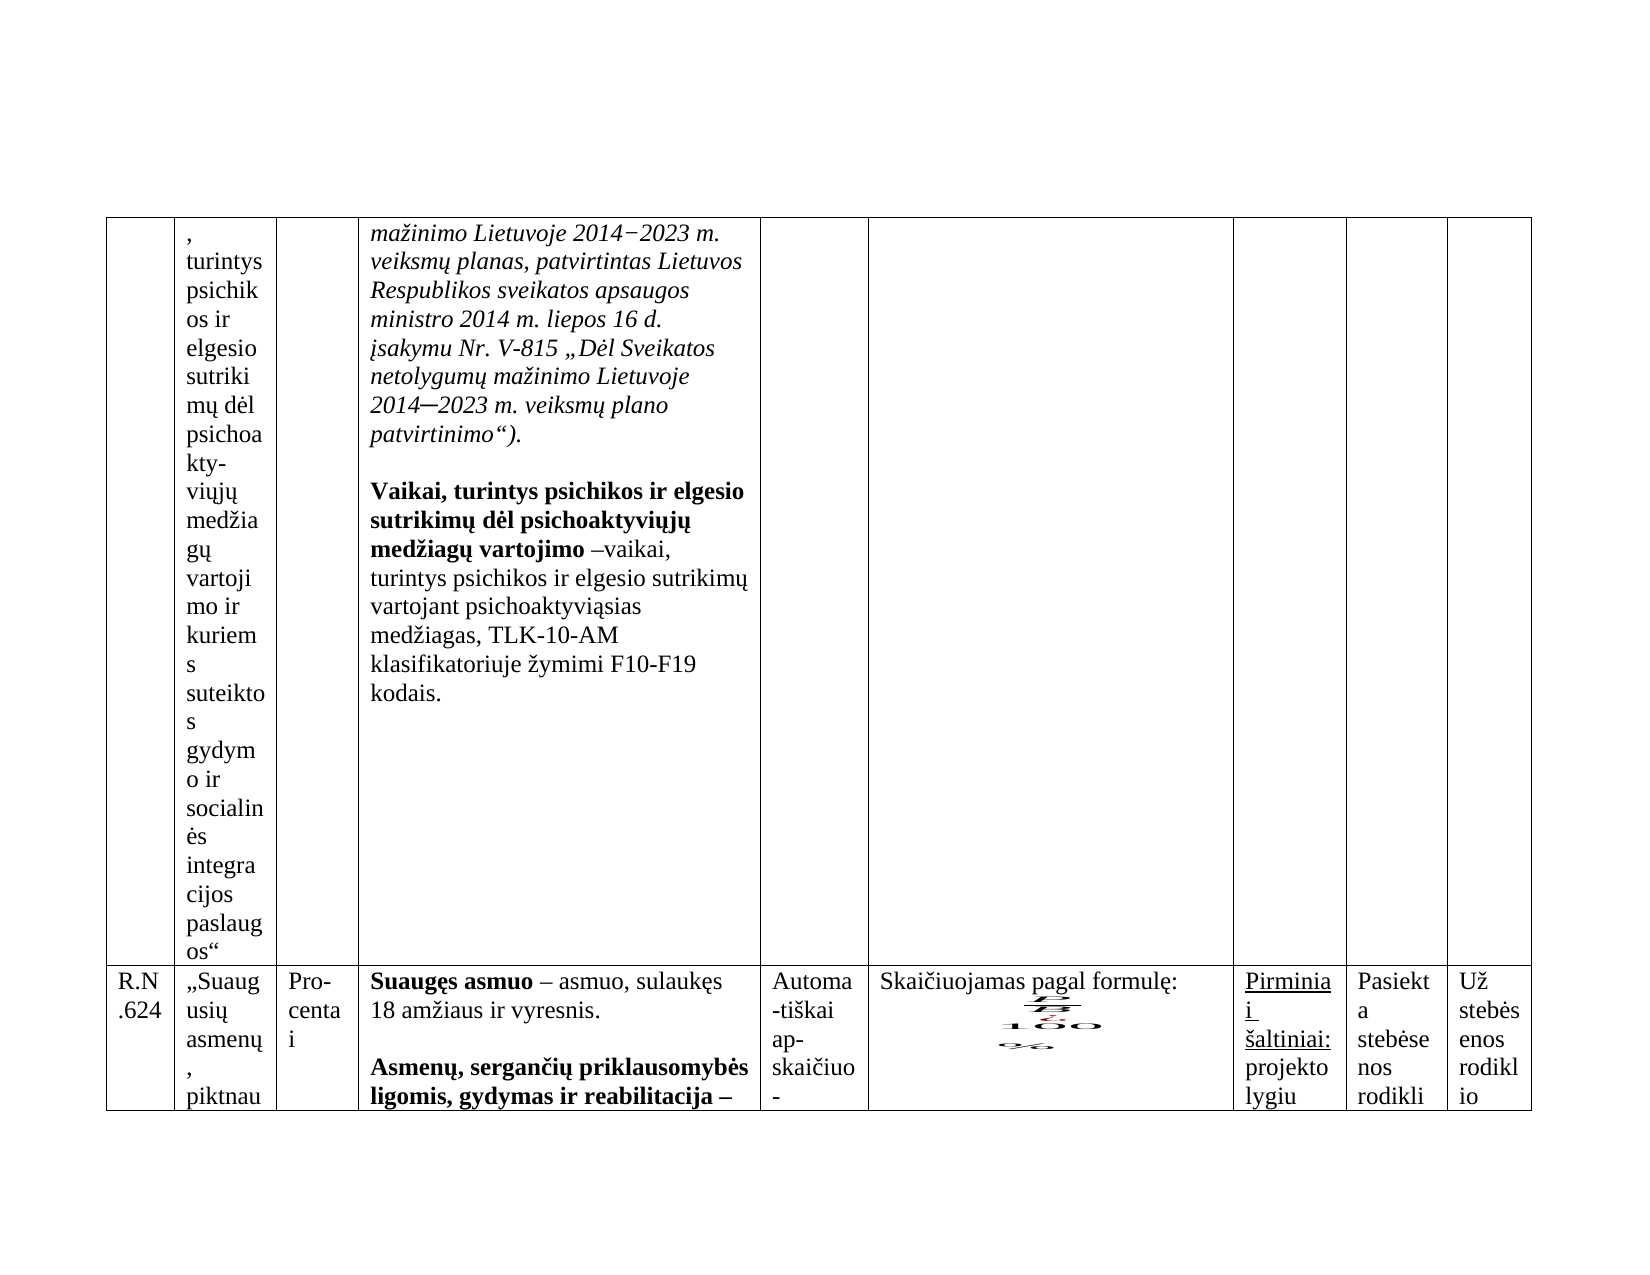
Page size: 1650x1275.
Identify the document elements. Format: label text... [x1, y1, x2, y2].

table_cell [761, 218, 868, 965]
table_cell [869, 218, 1233, 965]
table_cell Pasiekta stebėsenos rodikli [1347, 966, 1447, 1110]
table_cell „Suaugusių asmenų, piktnau- [175, 966, 276, 1110]
table_cell Suaugęs asmuo – asmuo, sulaukęs 18 amžiaus ir vyresnis. Asmenų, sergančių priklausomybės ligomis, gydymas ir reabilitacija – [359, 966, 760, 1110]
table_cell Skaičiuojamas pagal formulę: [869, 966, 1233, 1110]
table_cell [1347, 218, 1447, 965]
table_cell [1448, 218, 1531, 965]
table_cell Už stebėsenos rodiklio [1448, 966, 1531, 1110]
table_cell mažinimo Lietuvoje 2014−2023 m. veiksmų planas, patvirtintas Lietuvos Respublikos sveikatos apsaugos ministro 2014 m. liepos 16 d. įsakymu Nr. V-815 „Dėl Sveikatos netolygumų mažinimo Lietuvoje 2014─2023 m. veiksmų plano patvirtinimo“). Vaikai, turintys psichikos ir elgesio sutrikimų dėl psichoaktyviųjų medžiagų vartojimo –vaikai, turintys psichikos ir elgesio sutrikimų vartojant psichoaktyviąsias medžiagas, TLK-10-AM klasifikatoriuje žymimi F10-F19 kodais. [359, 218, 760, 965]
table_cell , turintys psichikos ir elgesio sutrikimų dėl psichoakty-viųjų medžiagų vartojimo ir kuriems suteiktos gydymo ir socialinės integracijos paslaugos“ [175, 218, 276, 965]
table_cell [277, 218, 358, 965]
table_cell Automa-tiškai ap- skaičiuo- [761, 966, 868, 1110]
table_cell [107, 218, 174, 965]
table_cell Pirminiai šaltiniai: projekto lygiu [1234, 966, 1346, 1110]
table_cell [1234, 218, 1346, 965]
table_cell R.N.624 [107, 966, 174, 1110]
table_cell Pro-centai [277, 966, 358, 1110]
